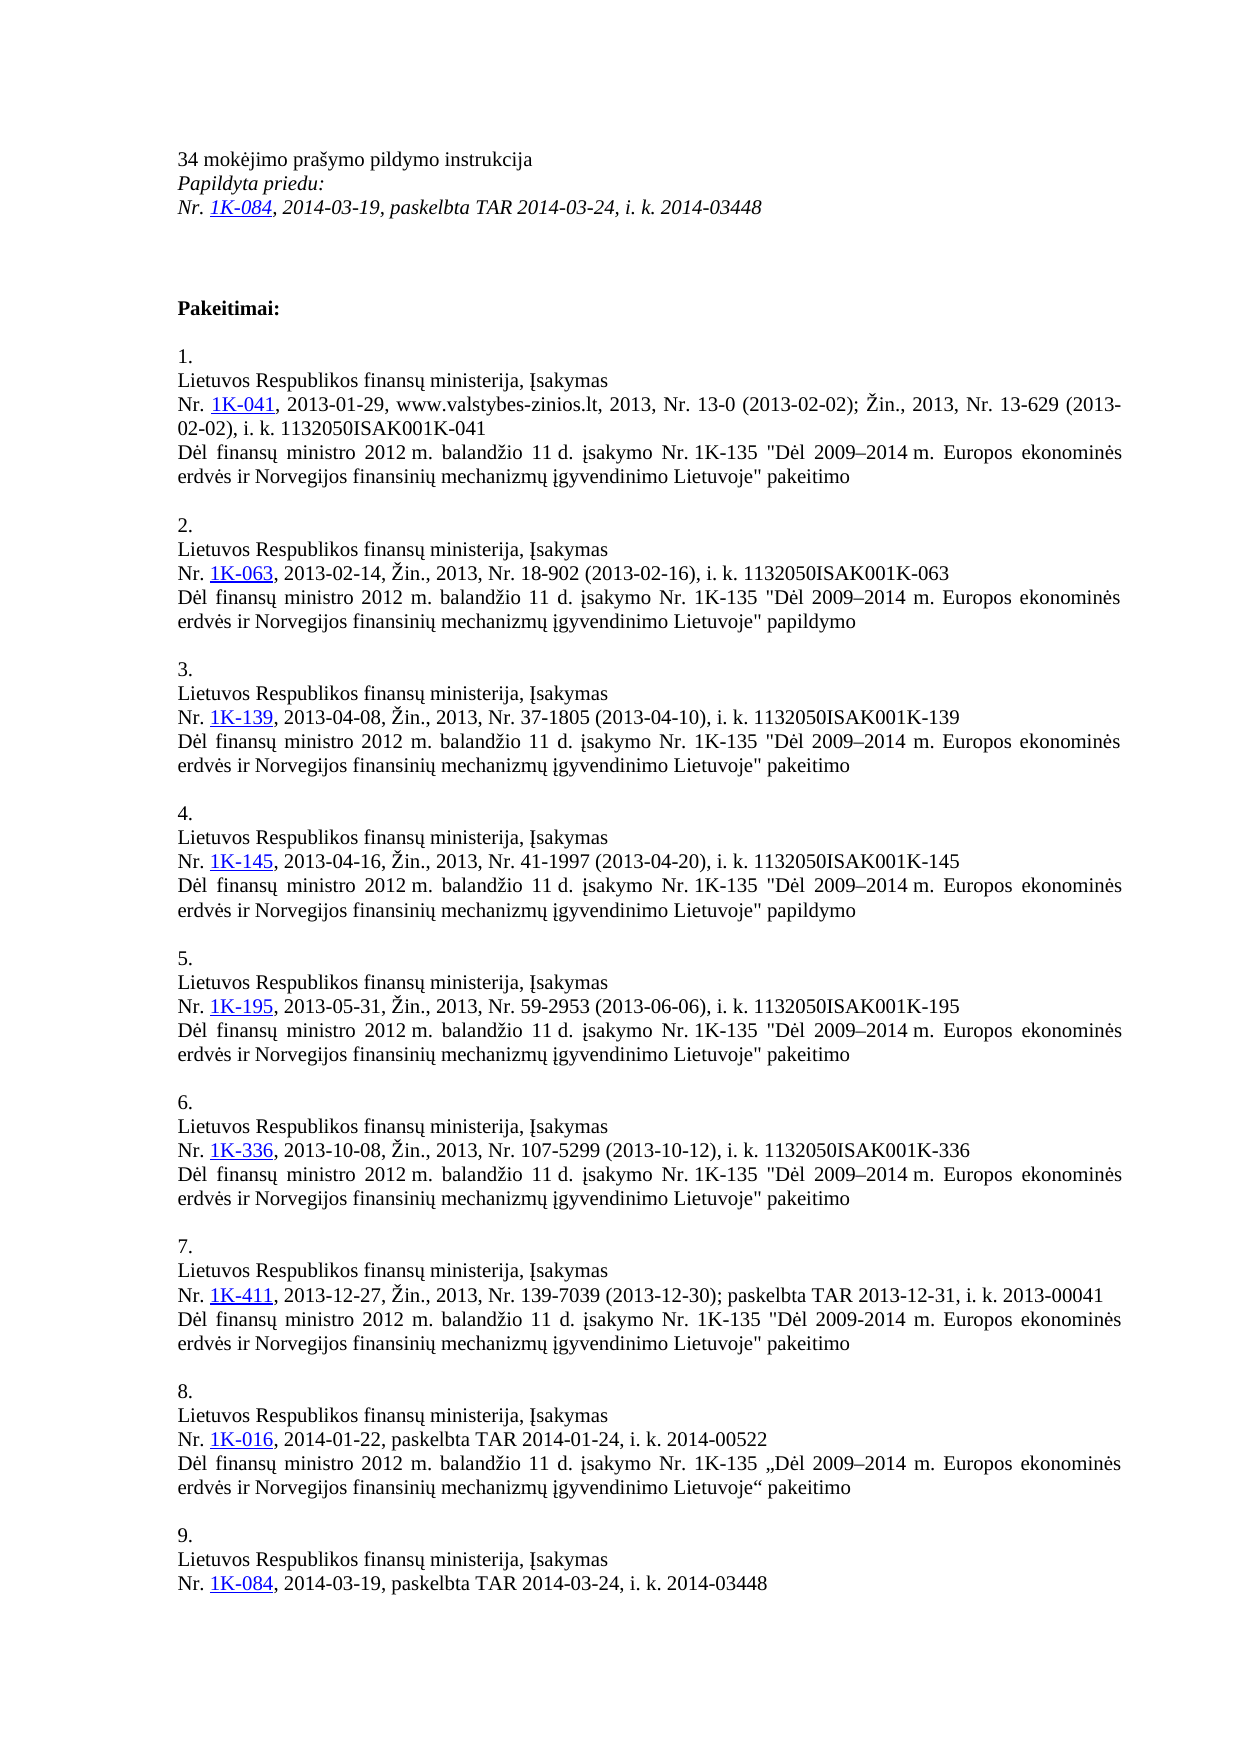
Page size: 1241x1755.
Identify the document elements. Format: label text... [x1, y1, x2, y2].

text Lietuvos Respublikos finansų ministerija, Įsakymas [177, 368, 1122, 392]
text Lietuvos Respublikos finansų ministerija, Įsakymas [177, 1403, 1122, 1427]
text Pakeitimai: [177, 296, 1122, 320]
text 3. [177, 657, 1122, 681]
text Dėl finansų ministro 2012 m. balandžio 11 d. įsakymo Nr. 1K-135 "Dėl 2009–2014 m. Europos ekonominės erdvės ir Norvegijos finansinių mechanizmų įgyvendinimo Lietuvoje" pakeitimo [177, 1162, 1122, 1210]
text Nr. 1K-016, 2014-01-22, paskelbta TAR 2014-01-24, i. k. 2014-00522 [177, 1427, 1122, 1451]
text Nr. 1K-195, 2013-05-31, Žin., 2013, Nr. 59-2953 (2013-06-06), i. k. 1132050ISAK001K-195 [177, 994, 1122, 1018]
text Lietuvos Respublikos finansų ministerija, Įsakymas [177, 537, 1122, 561]
text 2. [177, 512, 1122, 537]
text Dėl finansų ministro 2012 m. balandžio 11 d. įsakymo Nr. 1K-135 "Dėl 2009–2014 m. Europos ekonominės erdvės ir Norvegijos finansinių mechanizmų įgyvendinimo Lietuvoje" papildymo [177, 585, 1122, 633]
text Lietuvos Respublikos finansų ministerija, Įsakymas [177, 825, 1122, 849]
text Nr. 1K-084, 2014-03-19, paskelbta TAR 2014-03-24, i. k. 2014-03448 [177, 195, 1122, 219]
text Dėl finansų ministro 2012 m. balandžio 11 d. įsakymo Nr. 1K-135 "Dėl 2009–2014 m. Europos ekonominės erdvės ir Norvegijos finansinių mechanizmų įgyvendinimo Lietuvoje" pakeitimo [177, 729, 1122, 777]
text Dėl finansų ministro 2012 m. balandžio 11 d. įsakymo Nr. 1K-135 „Dėl 2009–2014 m. Europos ekonominės erdvės ir Norvegijos finansinių mechanizmų įgyvendinimo Lietuvoje“ pakeitimo [177, 1451, 1122, 1499]
text Nr. 1K-041, 2013-01-29, www.valstybes-zinios.lt, 2013, Nr. 13-0 (2013-02-02); Žin., 2013, Nr. 13-629 (2013-02-02), i. k. 1132050ISAK001K-041 [177, 392, 1122, 440]
text Papildyta priedu: [177, 171, 1122, 195]
text 7. [177, 1234, 1122, 1258]
text Dėl finansų ministro 2012 m. balandžio 11 d. įsakymo Nr. 1K-135 "Dėl 2009–2014 m. Europos ekonominės erdvės ir Norvegijos finansinių mechanizmų įgyvendinimo Lietuvoje" pakeitimo [177, 440, 1122, 488]
text 4. [177, 801, 1122, 825]
text 1. [177, 344, 1122, 368]
text Nr. 1K-063, 2013-02-14, Žin., 2013, Nr. 18-902 (2013-02-16), i. k. 1132050ISAK001K-063 [177, 561, 1122, 585]
text Nr. 1K-145, 2013-04-16, Žin., 2013, Nr. 41-1997 (2013-04-20), i. k. 1132050ISAK001K-145 [177, 849, 1122, 873]
text Nr. 1K-336, 2013-10-08, Žin., 2013, Nr. 107-5299 (2013-10-12), i. k. 1132050ISAK001K-336 [177, 1138, 1122, 1162]
text Lietuvos Respublikos finansų ministerija, Įsakymas [177, 681, 1122, 705]
text Dėl finansų ministro 2012 m. balandžio 11 d. įsakymo Nr. 1K-135 "Dėl 2009–2014 m. Europos ekonominės erdvės ir Norvegijos finansinių mechanizmų įgyvendinimo Lietuvoje" pakeitimo [177, 1018, 1122, 1066]
text Nr. 1K-411, 2013-12-27, Žin., 2013, Nr. 139-7039 (2013-12-30); paskelbta TAR 2013-12-31, i. k. 2013-00041 [177, 1282, 1122, 1307]
text Lietuvos Respublikos finansų ministerija, Įsakymas [177, 970, 1122, 994]
text 5. [177, 946, 1122, 970]
text 8. [177, 1379, 1122, 1403]
text 9. [177, 1523, 1122, 1547]
text 34 mokėjimo prašymo pildymo instrukcija [177, 147, 1122, 171]
text Dėl finansų ministro 2012 m. balandžio 11 d. įsakymo Nr. 1K-135 "Dėl 2009-2014 m. Europos ekonominės erdvės ir Norvegijos finansinių mechanizmų įgyvendinimo Lietuvoje" pakeitimo [177, 1307, 1122, 1355]
text Lietuvos Respublikos finansų ministerija, Įsakymas [177, 1258, 1122, 1282]
text Dėl finansų ministro 2012 m. balandžio 11 d. įsakymo Nr. 1K-135 "Dėl 2009–2014 m. Europos ekonominės erdvės ir Norvegijos finansinių mechanizmų įgyvendinimo Lietuvoje" papildymo [177, 873, 1122, 922]
text Nr. 1K-084, 2014-03-19, paskelbta TAR 2014-03-24, i. k. 2014-03448 [177, 1571, 1122, 1595]
text 6. [177, 1090, 1122, 1114]
text Nr. 1K-139, 2013-04-08, Žin., 2013, Nr. 37-1805 (2013-04-10), i. k. 1132050ISAK001K-139 [177, 705, 1122, 729]
text Lietuvos Respublikos finansų ministerija, Įsakymas [177, 1114, 1122, 1138]
text Lietuvos Respublikos finansų ministerija, Įsakymas [177, 1547, 1122, 1571]
